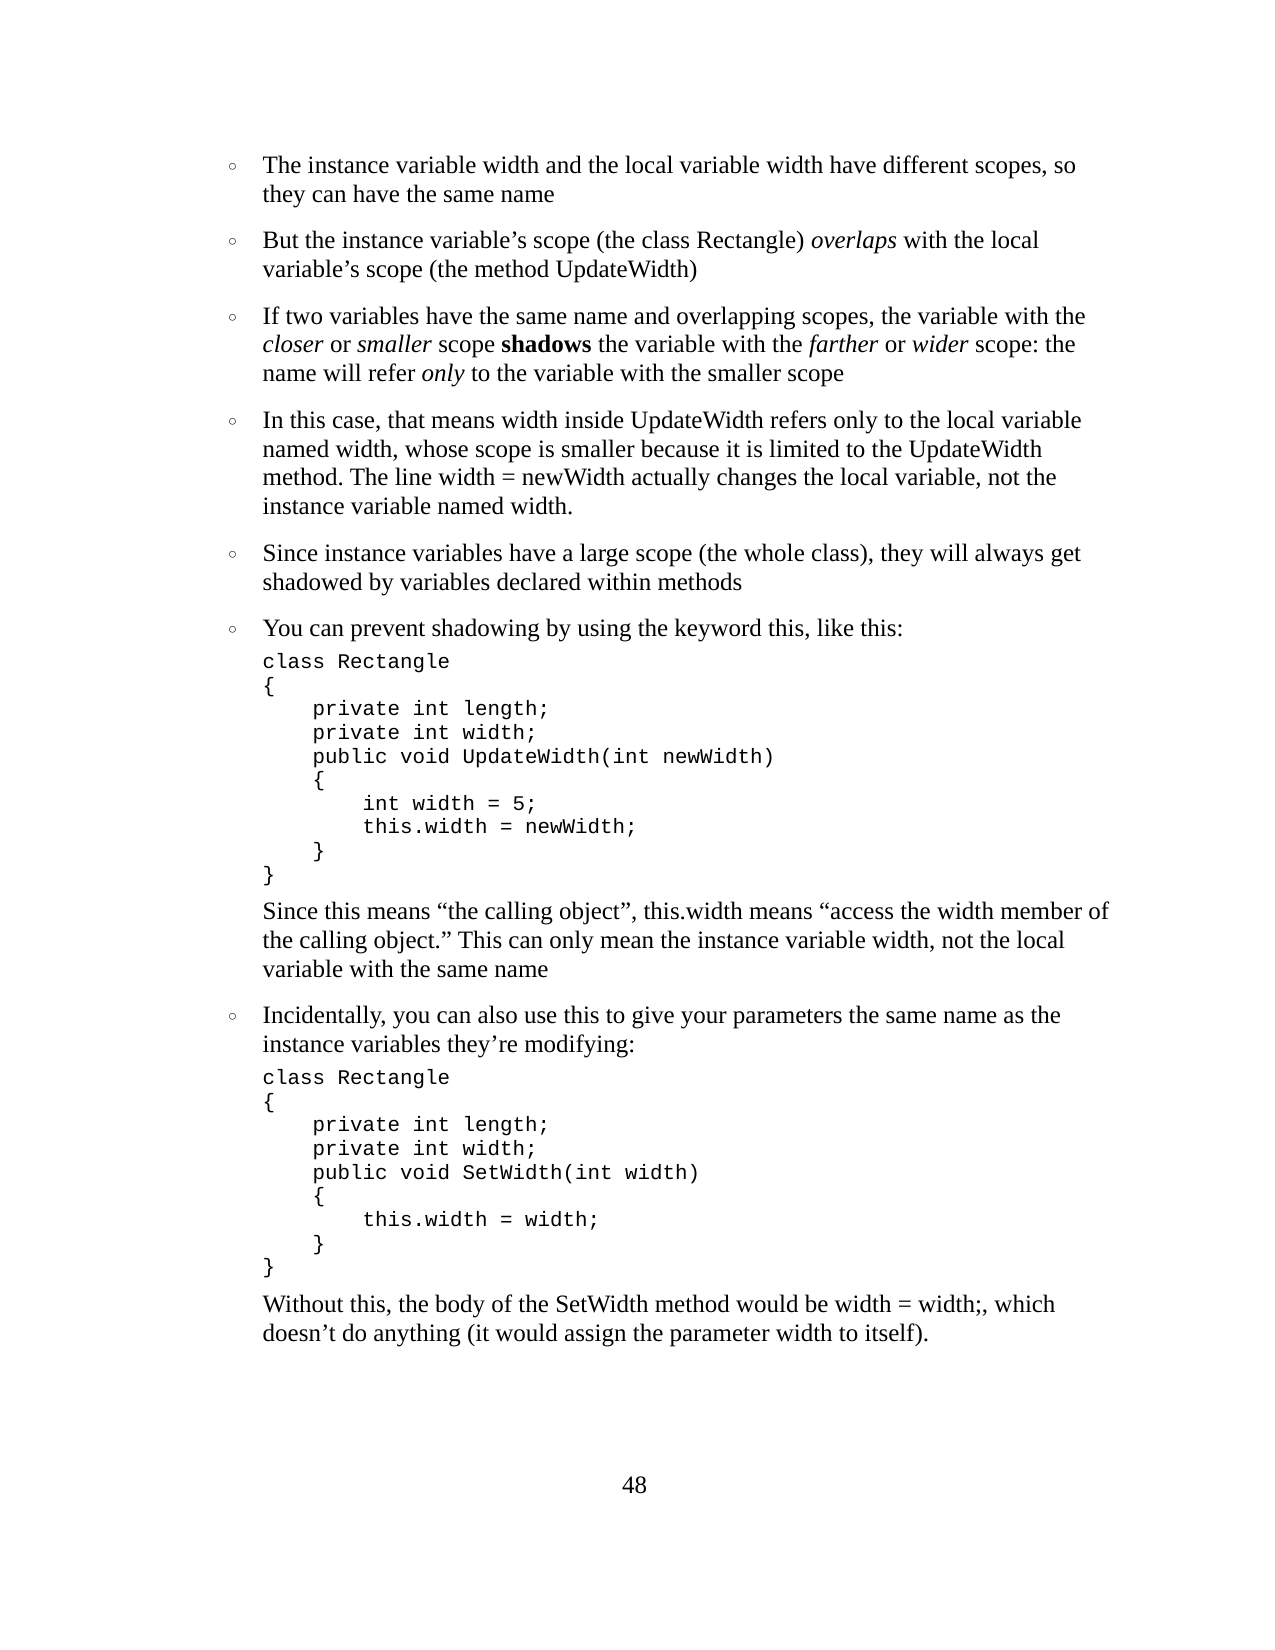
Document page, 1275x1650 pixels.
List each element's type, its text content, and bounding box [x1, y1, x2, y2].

list { [225, 769, 1125, 793]
list private int width; [225, 1138, 1125, 1162]
list this.width = width; [225, 1209, 1125, 1233]
list Incidentally, you can also use this to give your parameters the same name as the instance variables they’re modifying: [225, 1001, 1125, 1058]
list In this case, that means width inside UpdateWidth refers only to the local variable named width, whose scope is smaller because it is limited to the UpdateWidth method. The line width = newWidth actually changes the local variable, not the instance variable named width. [225, 405, 1125, 520]
list } [225, 1256, 1125, 1280]
list Since this means “the calling object”, this.width means “access the width member of the calling object.” This can only mean the instance variable width, not the local variable with the same name [225, 896, 1125, 983]
list You can prevent shadowing by using the keyword this, like this: [225, 613, 1125, 642]
list int width = 5; [225, 793, 1125, 817]
list class Rectangle [225, 1067, 1125, 1091]
list public void UpdateWidth(int newWidth) [225, 746, 1125, 769]
list private int length; [225, 1114, 1125, 1138]
list Without this, the body of the SetWidth method would be width = width;, which doesn’t do anything (it would assign the parameter width to itself). [225, 1289, 1125, 1346]
list } [225, 840, 1125, 864]
list { [225, 675, 1125, 698]
list { [225, 1091, 1125, 1114]
list If two variables have the same name and overlapping scopes, the variable with the closer or smaller scope shadows the variable with the farther or wider scope: the name will refer only to the variable with the smaller scope [225, 301, 1125, 387]
list private int length; [225, 698, 1125, 722]
list private int width; [225, 722, 1125, 746]
list class Rectangle [225, 651, 1125, 675]
list public void SetWidth(int width) [225, 1162, 1125, 1185]
list } [225, 1233, 1125, 1256]
list { [225, 1185, 1125, 1209]
list Since instance variables have a large scope (the whole class), they will always get shadowed by variables declared within methods [225, 538, 1125, 595]
list this.width = newWidth; [225, 817, 1125, 840]
list } [225, 864, 1125, 887]
list The instance variable width and the local variable width have different scopes, so they can have the same name [225, 150, 1125, 207]
list But the instance variable’s scope (the class Rectangle) overlaps with the local variable’s scope (the method UpdateWidth) [225, 225, 1125, 283]
